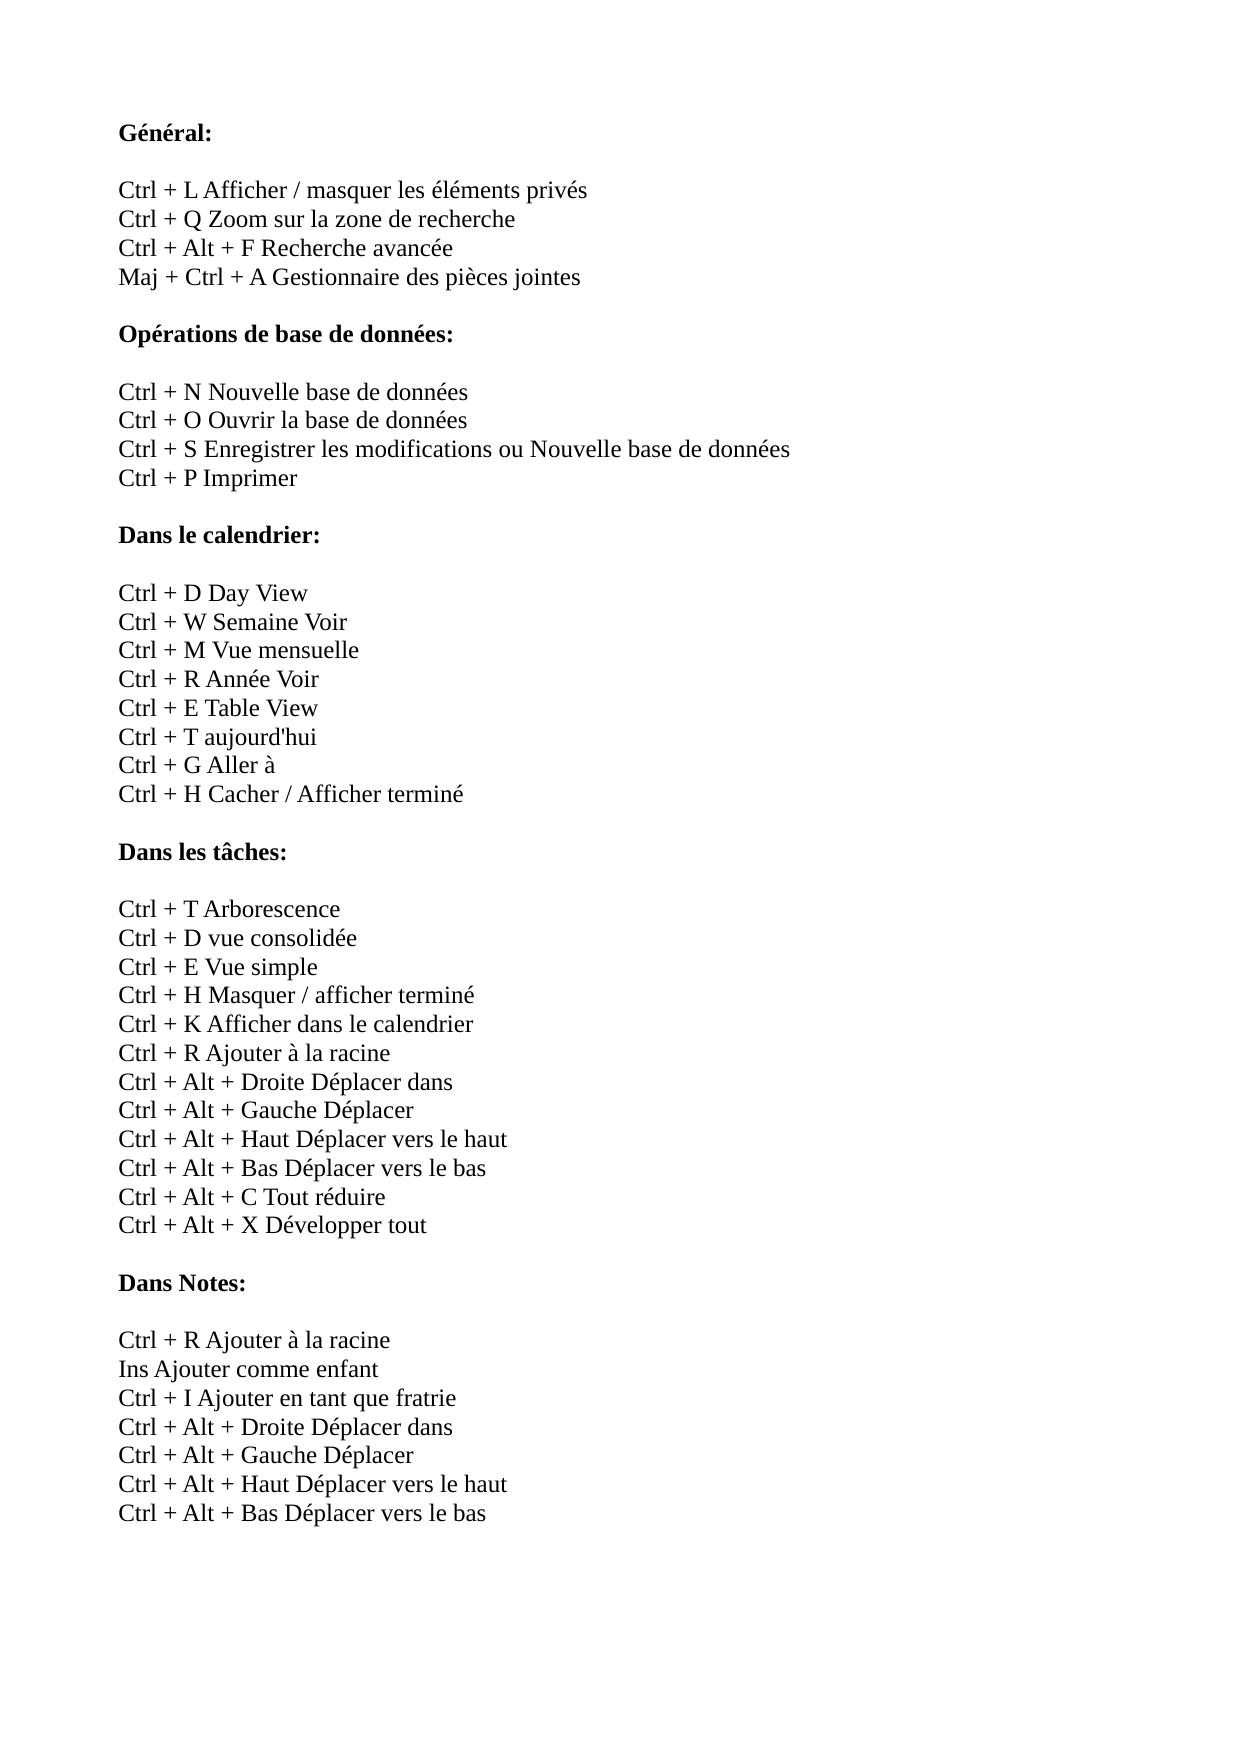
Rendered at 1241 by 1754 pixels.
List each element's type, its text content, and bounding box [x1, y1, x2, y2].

text Ctrl + H Cacher / Afficher terminé [118, 779, 1122, 808]
text Ctrl + G Aller à [118, 751, 1122, 779]
text Ctrl + Alt + Droite Déplacer dans [118, 1067, 1122, 1096]
text Ctrl + Alt + C Tout réduire [118, 1182, 1122, 1211]
text Ctrl + T Arborescence [118, 894, 1122, 923]
text Ctrl + Alt + Bas Déplacer vers le bas [118, 1498, 1122, 1527]
text Ctrl + W Semaine Voir [118, 607, 1122, 636]
text Ctrl + Alt + Gauche Déplacer [118, 1441, 1122, 1469]
text Ctrl + O Ouvrir la base de données [118, 406, 1122, 434]
text Ctrl + R Ajouter à la racine [118, 1326, 1122, 1354]
text Ctrl + I Ajouter en tant que fratrie [118, 1383, 1122, 1412]
text Ins Ajouter comme enfant [118, 1354, 1122, 1383]
text Opérations de base de données: [118, 319, 1122, 348]
text Ctrl + Alt + X Développer tout [118, 1211, 1122, 1239]
text Ctrl + R Année Voir [118, 664, 1122, 693]
text Ctrl + K Afficher dans le calendrier [118, 1009, 1122, 1038]
text Ctrl + R Ajouter à la racine [118, 1038, 1122, 1067]
text Ctrl + Q Zoom sur la zone de recherche [118, 204, 1122, 233]
text Ctrl + P Imprimer [118, 463, 1122, 492]
text Dans Notes: [118, 1268, 1122, 1297]
text Ctrl + Alt + F Recherche avancée [118, 233, 1122, 262]
text Maj + Ctrl + A Gestionnaire des pièces jointes [118, 262, 1122, 291]
text Ctrl + D Day View [118, 578, 1122, 607]
text Ctrl + L Afficher / masquer les éléments privés [118, 176, 1122, 204]
text Ctrl + D vue consolidée [118, 923, 1122, 952]
text Ctrl + E Vue simple [118, 952, 1122, 981]
text Ctrl + Alt + Gauche Déplacer [118, 1096, 1122, 1124]
text Ctrl + Alt + Bas Déplacer vers le bas [118, 1153, 1122, 1182]
text Ctrl + H Masquer / afficher terminé [118, 981, 1122, 1009]
text Ctrl + N Nouvelle base de données [118, 377, 1122, 406]
text Ctrl + Alt + Haut Déplacer vers le haut [118, 1124, 1122, 1153]
text Dans le calendrier: [118, 521, 1122, 549]
text Ctrl + S Enregistrer les modifications ou Nouvelle base de données [118, 434, 1122, 463]
text Ctrl + Alt + Haut Déplacer vers le haut [118, 1469, 1122, 1498]
text Ctrl + M Vue mensuelle [118, 636, 1122, 664]
text Général: [118, 118, 1122, 147]
text Ctrl + Alt + Droite Déplacer dans [118, 1412, 1122, 1441]
text Ctrl + T aujourd'hui [118, 722, 1122, 751]
text Dans les tâches: [118, 837, 1122, 866]
text Ctrl + E Table View [118, 693, 1122, 722]
